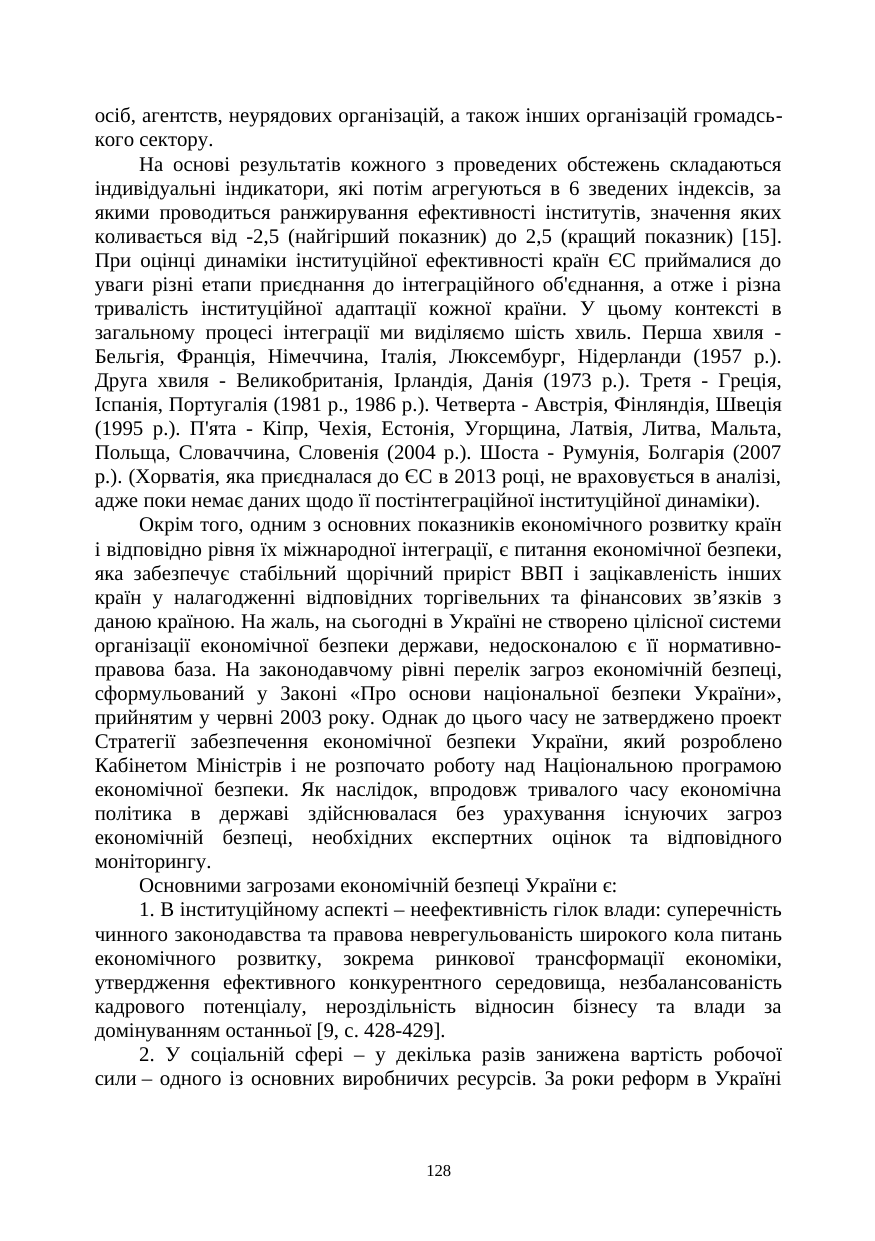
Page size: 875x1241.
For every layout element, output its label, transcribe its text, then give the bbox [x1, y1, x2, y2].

text 2. У соціальній сфері – у декілька разів занижена вартість робочої сили – одного із основних виробничих ресурсів. За роки реформ в Україні [94, 1042, 782, 1090]
text 1. В інституційному аспекті – неефективність гілок влади: суперечність чинного законодавства та правова неврегульованість широкого кола питань економічного розвитку, зокрема ринкової трансформації економіки, утвердження ефективного конкурентного середовища, незбалансованість кадрового потенціалу, нероздільність відносин бізнесу та влади за домінуванням останньої [9, с. 428-429]. [94, 897, 782, 1042]
text Основними загрозами економічній безпеці України є: [94, 873, 782, 897]
text На основі результатів кожного з проведених обстежень складаються індивідуальні індикатори, які потім агрегуються в 6 зведених індексів, за якими проводиться ранжирування ефективності інститутів, значення яких коливається від -2,5 (найгірший показник) до 2,5 (кращий показник) [15]. При оцінці динаміки інституційної ефективності країн ЄС приймалися до уваги різні етапи приєднання до інтеграційного об'єднання, а отже і різна тривалість інституційної адаптації кожної країни. У цьому контексті в загальному процесі інтеграції ми виділяємо шість хвиль. Перша хвиля - Бельгія, Франція, Німеччина, Італія, Люксембург, Нідерланди (1957 p.). Друга хвиля - Великобританія, Ірландія, Данія (1973 p.). Третя - Греція, Іспанія, Португалія (1981 p., 1986 p.). Чет­верта - Австрія, Фінляндія, Швеція (1995 p.). П'ята - Кіпр, Чехія, Естонія, Угорщина, Латвія, Литва, Мальта, Польща, Словаччина, Словенія (2004 p.). Шоста - Румунія, Болгарія (2007 p.). (Хорватія, яка приєдналася до ЄС в 2013 році, не враховується в аналізі, адже поки немає даних щодо її постінтеграційної інституційної динаміки). [94, 151, 782, 512]
text осіб, агентств, неурядових організацій, а також інших організацій громадсь­кого сектору. [94, 103, 782, 151]
text Окрім того, одним з основних показників економічного розвитку країн і відповідно рівня їх міжнародної інтеграції, є питання економічної безпеки, яка забезпечує стабільний щорічний приріст ВВП і зацікавленість інших країн у налагодженні відповідних торгівельних та фінансових зв’язків з даною країною. На жаль, на сьогодні в Україні не створено цілісної системи організації економічної безпеки держави, недосконалою є її нормативно-правова база. На законодавчому рівні перелік загроз економічній безпеці, сформульований у Законі «Про основи національної безпеки України», прийнятим у червні 2003 року. Однак до цього часу не затверджено проект Стратегії забезпечення економічної безпеки України, який розроблено Кабінетом Міністрів і не розпочато роботу над Національною програмою економічної безпеки. Як наслідок, впродовж тривалого часу економічна політика в державі здійснювалася без урахування існуючих загроз економічній безпеці, необхідних експертних оцінок та відповідного моніторингу. [94, 512, 782, 873]
